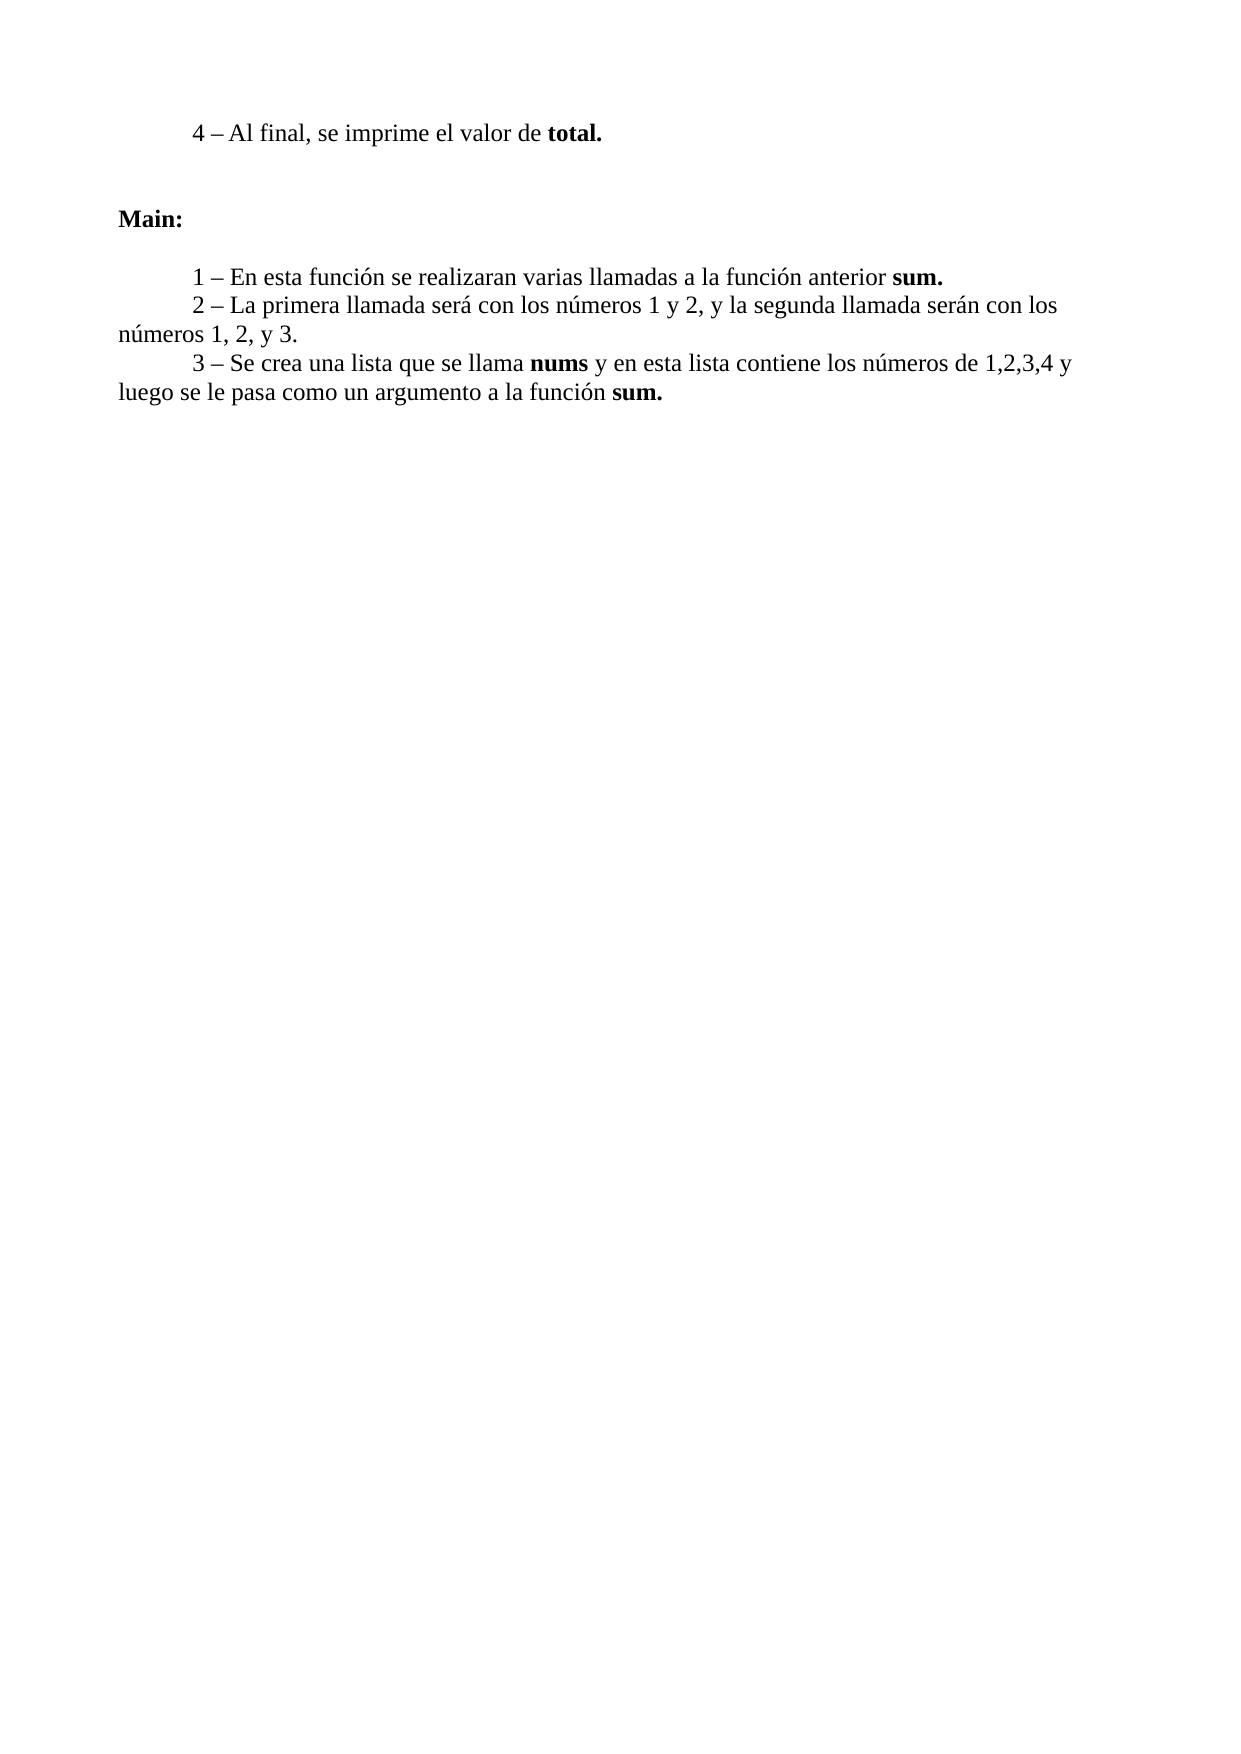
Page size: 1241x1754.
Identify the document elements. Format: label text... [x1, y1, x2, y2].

text Main: [118, 204, 1122, 233]
text 1 – En esta función se realizaran varias llamadas a la función anterior sum. [118, 262, 1122, 291]
text 3 – Se crea una lista que se llama nums y en esta lista contiene los números de 1,2,3,4 y luego se le pasa como un argumento a la función sum. [118, 348, 1122, 406]
text 4 – Al final, se imprime el valor de total. [118, 118, 1122, 147]
text 2 – La primera llamada será con los números 1 y 2, y la segunda llamada serán con los números 1, 2, y 3. [118, 291, 1122, 348]
